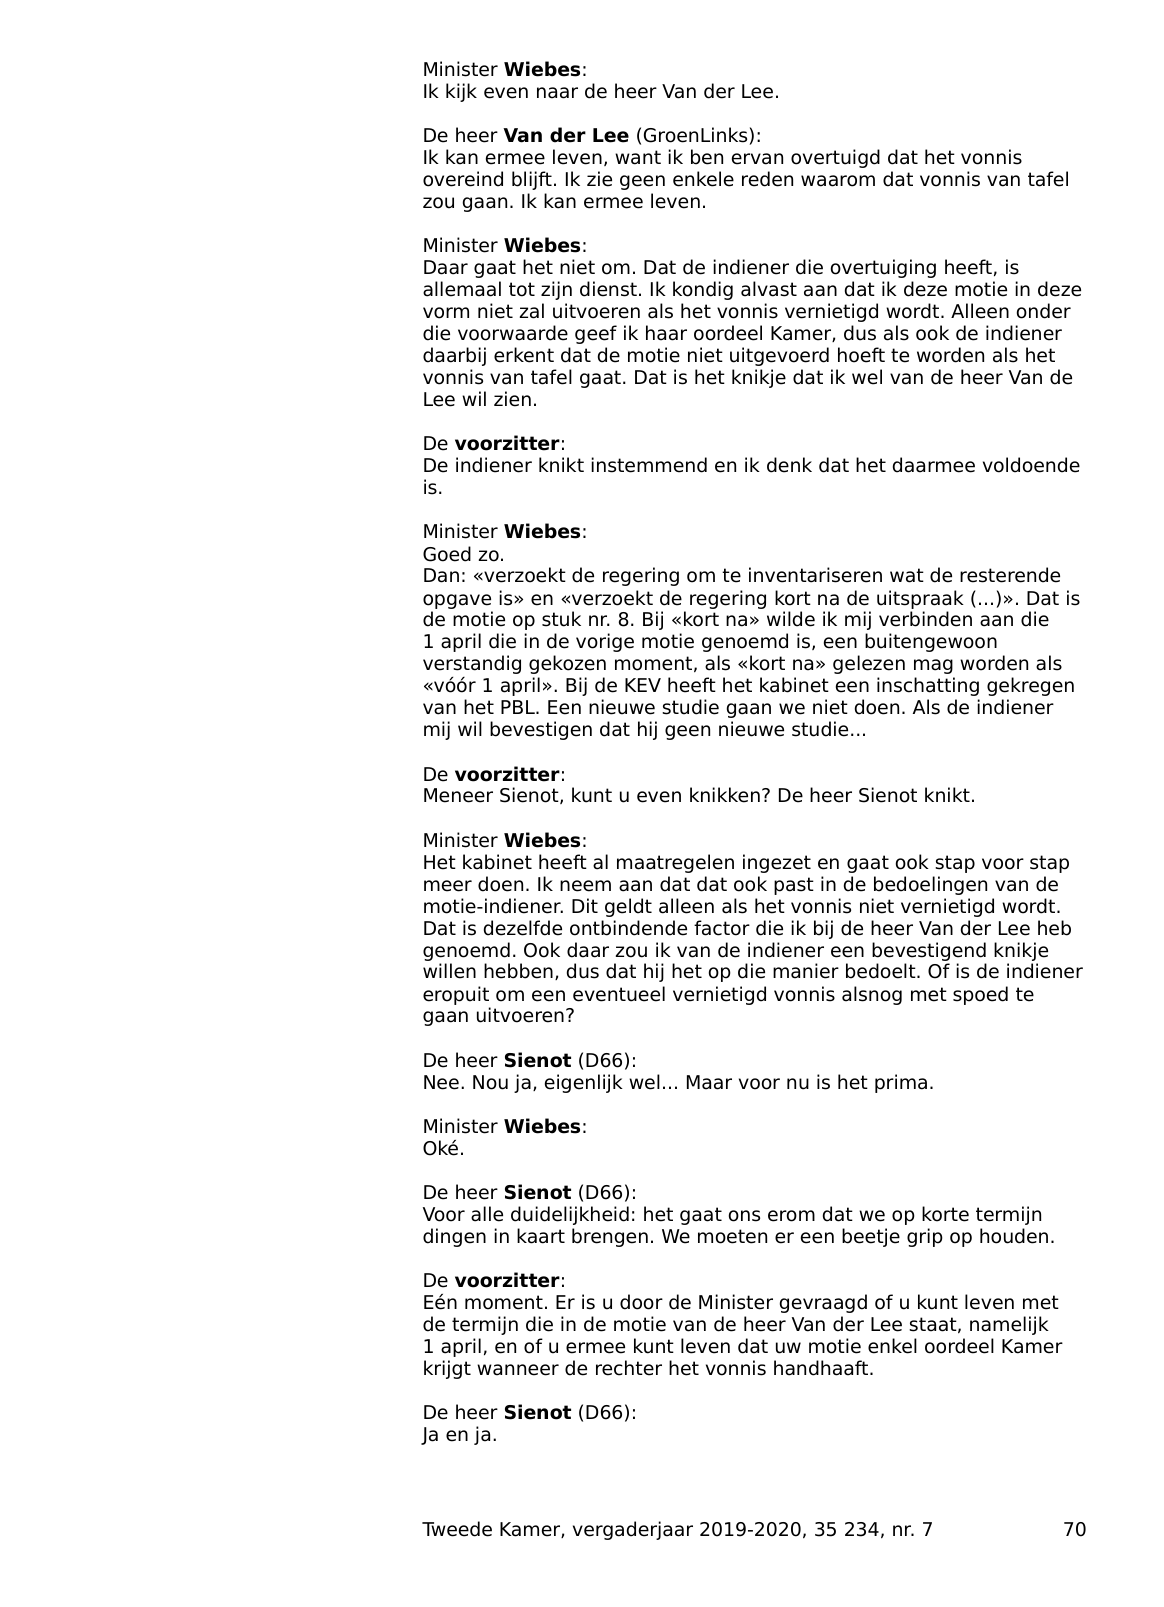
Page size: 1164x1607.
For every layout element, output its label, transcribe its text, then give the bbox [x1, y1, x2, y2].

text Minister Wiebes: [422, 235, 1087, 257]
text Meneer Sienot, kunt u even knikken? De heer Sienot knikt. [422, 785, 1087, 807]
text Het kabinet heeft al maatregelen ingezet en gaat ook stap voor stap meer doen. Ik neem aan dat dat ook past in de bedoelingen van de motie-indiener. Dit geldt alleen als het vonnis niet vernietigd wordt. Dat is dezelfde ontbindende factor die ik bij de heer Van der Lee heb genoemd. Ook daar zou ik van de indiener een bevestigend knikje willen hebben, dus dat hij het op die manier bedoelt. Of is de indiener eropuit om een eventueel vernietigd vonnis alsnog met spoed te gaan uitvoeren? [422, 852, 1087, 1027]
text Minister Wiebes: [422, 1116, 1087, 1138]
text De heer Sienot (D66): [422, 1402, 1087, 1424]
text Minister Wiebes: [422, 521, 1087, 543]
text Eén moment. Er is u door de Minister gevraagd of u kunt leven met de termijn die in de motie van de heer Van der Lee staat, namelijk 1 april, en of u ermee kunt leven dat uw motie enkel oordeel Kamer krijgt wanneer de rechter het vonnis handhaaft. [422, 1292, 1087, 1380]
text De heer Sienot (D66): [422, 1049, 1087, 1072]
text De heer Van der Lee (GroenLinks): [422, 125, 1087, 147]
text Ja en ja. [422, 1424, 1087, 1446]
text Oké. [422, 1138, 1087, 1160]
text Ik kijk even naar de heer Van der Lee. [422, 81, 1087, 103]
text Minister Wiebes: [422, 829, 1087, 852]
text De voorzitter: [422, 763, 1087, 785]
text Minister Wiebes: [422, 59, 1087, 81]
text Goed zo. [422, 543, 1087, 565]
text Dan: «verzoekt de regering om te inventariseren wat de resterende opgave is» en «verzoekt de regering kort na de uitspraak (...)». Dat is de motie op stuk nr. 8. Bij «kort na» wilde ik mij verbinden aan die 1 april die in de vorige motie genoemd is, een buitengewoon verstandig gekozen moment, als «kort na» gelezen mag worden als «vóór 1 april». Bij de KEV heeft het kabinet een inschatting gekregen van het PBL. Een nieuwe studie gaan we niet doen. Als de indiener mij wil bevestigen dat hij geen nieuwe studie... [422, 565, 1087, 741]
text Ik kan ermee leven, want ik ben ervan overtuigd dat het vonnis overeind blijft. Ik zie geen enkele reden waarom dat vonnis van tafel zou gaan. Ik kan ermee leven. [422, 147, 1087, 213]
text Daar gaat het niet om. Dat de indiener die overtuiging heeft, is allemaal tot zijn dienst. Ik kondig alvast aan dat ik deze motie in deze vorm niet zal uitvoeren als het vonnis vernietigd wordt. Alleen onder die voorwaarde geef ik haar oordeel Kamer, dus als ook de indiener daarbij erkent dat de motie niet uitgevoerd hoeft te worden als het vonnis van tafel gaat. Dat is het knikje dat ik wel van de heer Van de Lee wil zien. [422, 257, 1087, 411]
text De indiener knikt instemmend en ik denk dat het daarmee voldoende is. [422, 455, 1087, 499]
text Nee. Nou ja, eigenlijk wel... Maar voor nu is het prima. [422, 1072, 1087, 1093]
text De voorzitter: [422, 433, 1087, 455]
text De heer Sienot (D66): [422, 1182, 1087, 1204]
text Voor alle duidelijkheid: het gaat ons erom dat we op korte termijn dingen in kaart brengen. We moeten er een beetje grip op houden. [422, 1204, 1087, 1248]
text De voorzitter: [422, 1270, 1087, 1292]
